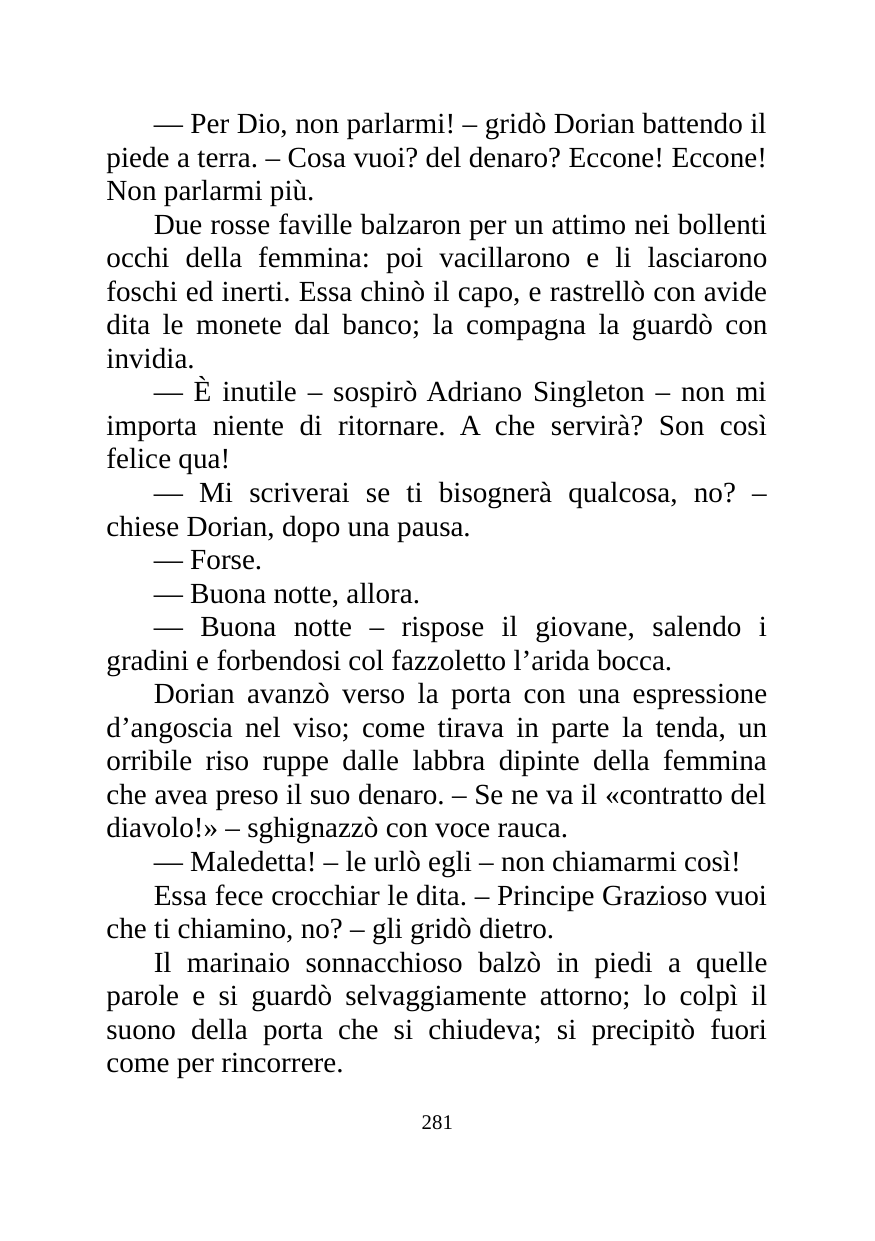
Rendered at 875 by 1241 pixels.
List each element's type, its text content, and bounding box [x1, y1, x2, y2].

text — Buona notte, allora. [106, 576, 768, 609]
text Due rosse faville balzaron per un attimo nei bollenti occhi della femmina: poi vacillarono e li lasciarono foschi ed inerti. Essa chinò il capo, e rastrellò con avide dita le monete dal banco; la compagna la guardò con invidia. [106, 207, 768, 374]
text Il marinaio sonnacchioso balzò in piedi a quelle parole e si guardò selvaggiamente attorno; lo colpì il suono della porta che si chiudeva; si precipitò fuori come per rincorrere. [106, 945, 768, 1079]
text Dorian avanzò verso la porta con una espressione d’angoscia nel viso; come tirava in parte la tenda, un orribile riso ruppe dalle labbra dipinte della femmina che avea preso il suo denaro. – Se ne va il «contratto del diavolo!» – sghignazzò con voce rauca. [106, 676, 768, 844]
text — Maledetta! – le urlò egli – non chiamarmi così! [106, 844, 768, 878]
text — Mi scriverai se ti bisognerà qualcosa, no? – chiese Dorian, dopo una pausa. [106, 475, 768, 542]
text Essa fece crocchiar le dita. – Principe Grazioso vuoi che ti chiamino, no? – gli gridò dietro. [106, 878, 768, 945]
text — È inutile – sospirò Adriano Singleton – non mi importa niente di ritornare. A che servirà? Son così felice qua! [106, 374, 768, 475]
text — Forse. [106, 542, 768, 576]
text — Per Dio, non parlarmi! – gridò Dorian battendo il piede a terra. – Cosa vuoi? del denaro? Eccone! Eccone! Non parlarmi più. [106, 106, 768, 207]
text — Buona notte – rispose il giovane, salendo i gradini e forbendosi col fazzoletto l’arida bocca. [106, 609, 768, 676]
